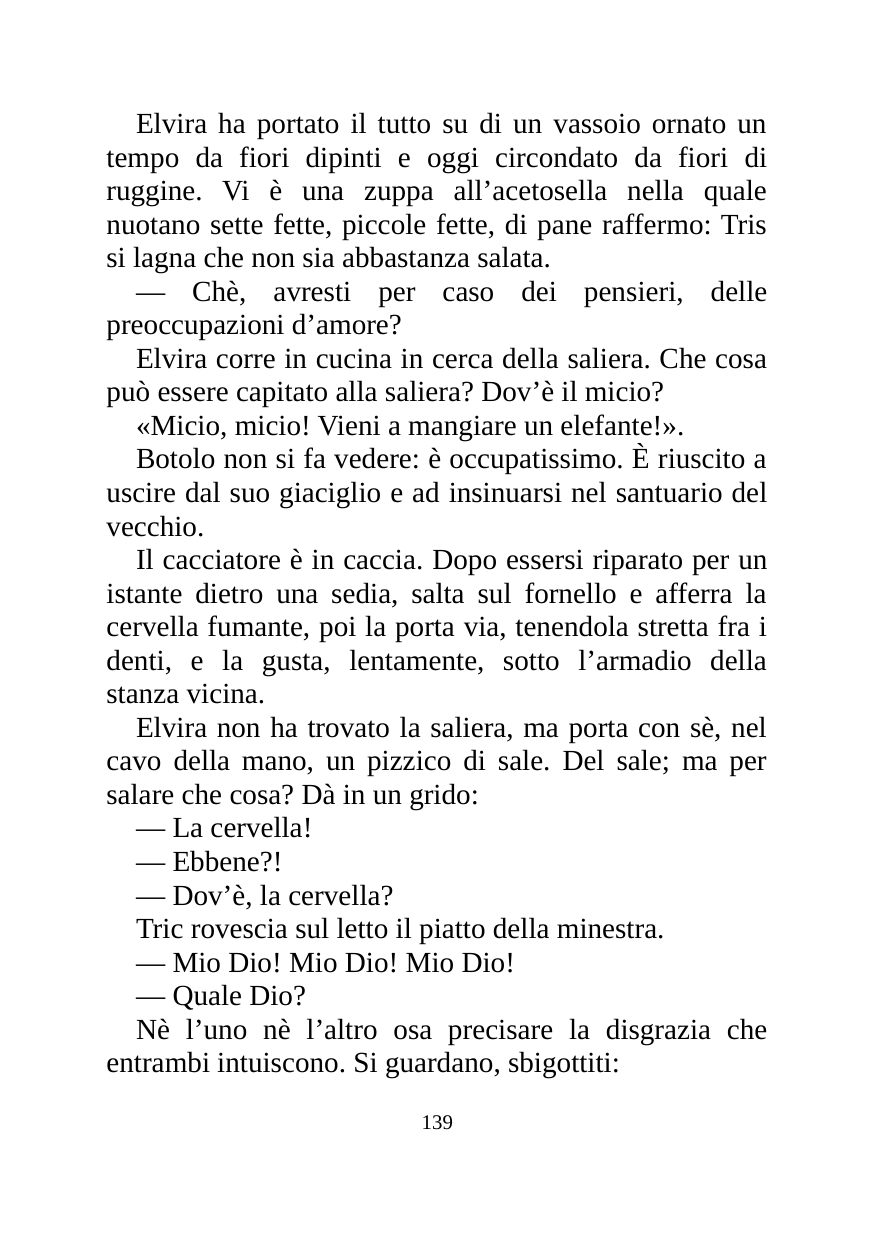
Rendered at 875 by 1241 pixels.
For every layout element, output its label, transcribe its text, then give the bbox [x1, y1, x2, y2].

text Il cacciatore è in caccia. Dopo essersi riparato per un istante dietro una sedia, salta sul fornello e afferra la cervella fumante, poi la porta via, tenendola stretta fra i denti, e la gusta, lentamente, sotto l’armadio della stanza vicina. [106, 542, 768, 710]
text Elvira corre in cucina in cerca della saliera. Che cosa può essere capitato alla saliera? Dov’è il micio? [106, 341, 768, 408]
text — Quale Dio? [106, 978, 768, 1012]
text Botolo non si fa vedere: è occupatissimo. È riuscito a uscire dal suo giaciglio e ad insinuarsi nel santuario del vecchio. [106, 442, 768, 542]
text Elvira non ha trovato la saliera, ma porta con sè, nel cavo della mano, un pizzico di sale. Del sale; ma per salare che cosa? Dà in un grido: [106, 710, 768, 811]
text «Micio, micio! Vieni a mangiare un elefante!». [106, 408, 768, 442]
text Tric rovescia sul letto il piatto della minestra. [106, 911, 768, 945]
text Elvira ha portato il tutto su di un vassoio ornato un tempo da fiori dipinti e oggi circondato da fiori di ruggine. Vi è una zuppa all’acetosella nella quale nuotano sette fette, piccole fette, di pane raffermo: Tris si lagna che non sia abbastanza salata. [106, 106, 768, 274]
text — Chè, avresti per caso dei pensieri, delle preoccupazioni d’amore? [106, 274, 768, 341]
text — La cervella! [106, 811, 768, 844]
text Nè l’uno nè l’altro osa precisare la disgrazia che entrambi intuiscono. Si guardano, sbigottiti: [106, 1012, 768, 1079]
text — Ebbene?! [106, 844, 768, 878]
text — Dov’è, la cervella? [106, 878, 768, 911]
text — Mio Dio! Mio Dio! Mio Dio! [106, 945, 768, 978]
